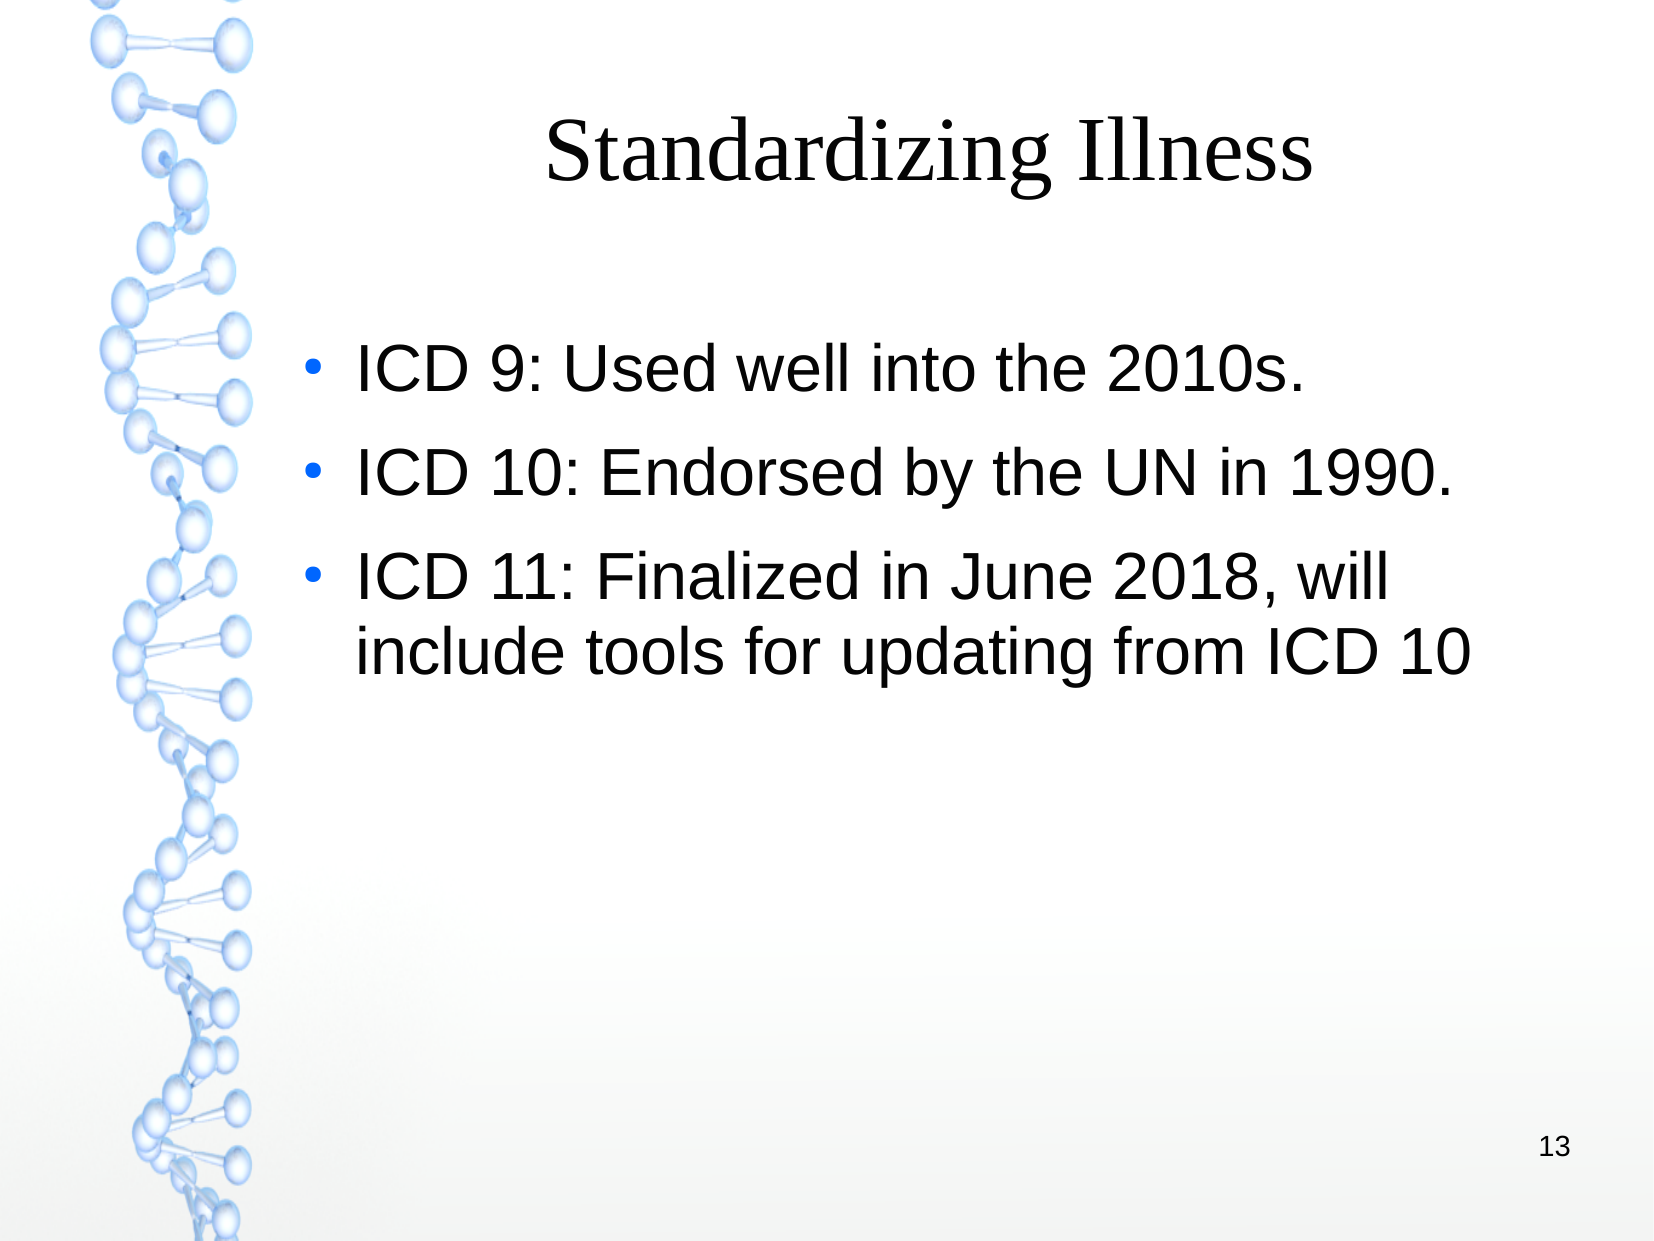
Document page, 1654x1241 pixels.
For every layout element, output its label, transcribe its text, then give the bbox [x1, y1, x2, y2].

title Standardizing Illness [265, 47, 1595, 252]
picture [0, 0, 1654, 1241]
list ICD 9: Used well into the 2010s. ICD 10: Endorsed by the UN in 1990. ICD 11: Finalized in June 2018, will include tools for updating from ICD 10 [285, 330, 1595, 1158]
